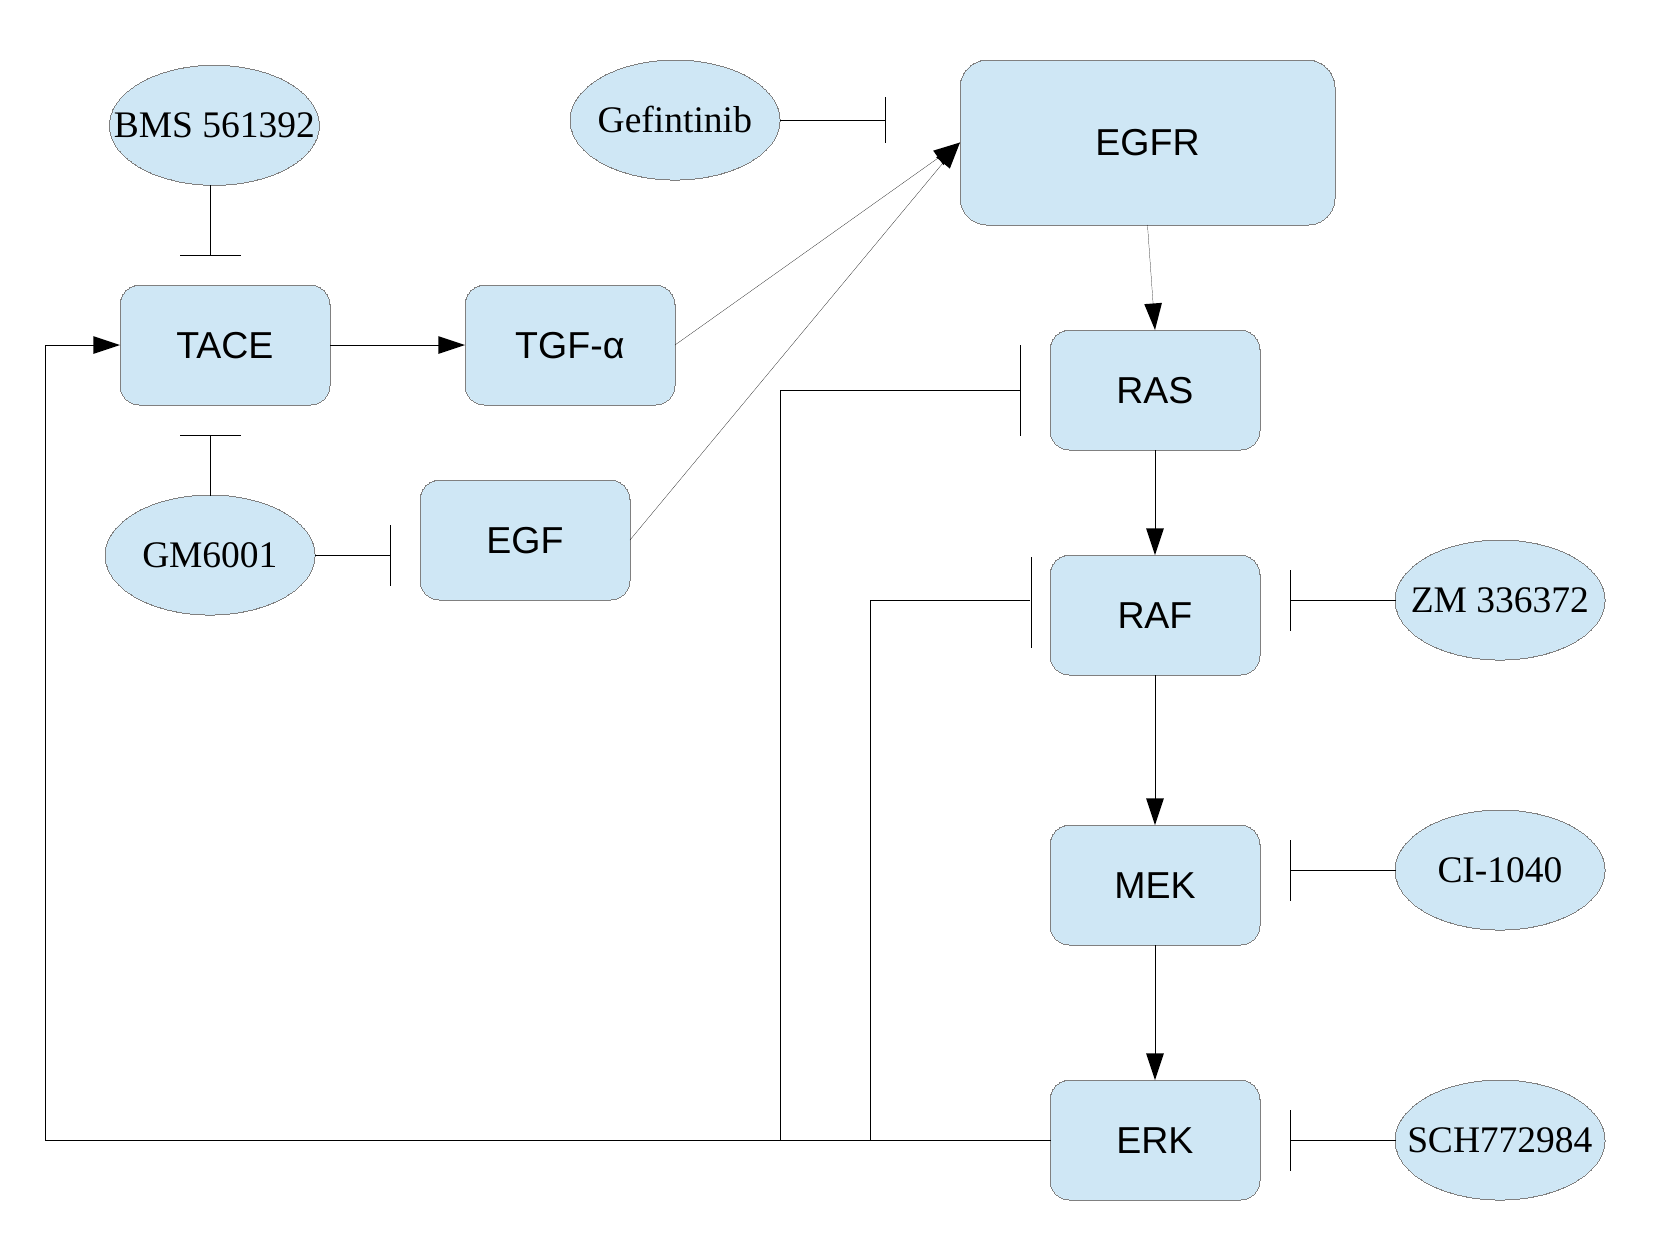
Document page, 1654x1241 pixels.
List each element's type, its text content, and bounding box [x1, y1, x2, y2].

text_box GM6001 [105, 495, 316, 616]
text_box EGFR [960, 60, 1336, 226]
text_box Gefintinib [570, 60, 781, 181]
text_box SCH772984 [1395, 1080, 1606, 1201]
text_box ERK [1050, 1080, 1261, 1201]
text_box TACE [120, 285, 331, 406]
text_box ZM 336372 [1395, 540, 1606, 661]
text_box EGF [420, 480, 631, 601]
text_box MEK [1050, 825, 1261, 946]
text_box CI-1040 [1395, 810, 1606, 931]
text_box RAF [1050, 555, 1261, 676]
text_box BMS 561392 [109, 65, 320, 186]
text_box RAS [1050, 330, 1261, 451]
text_box TGF-α [465, 285, 676, 406]
